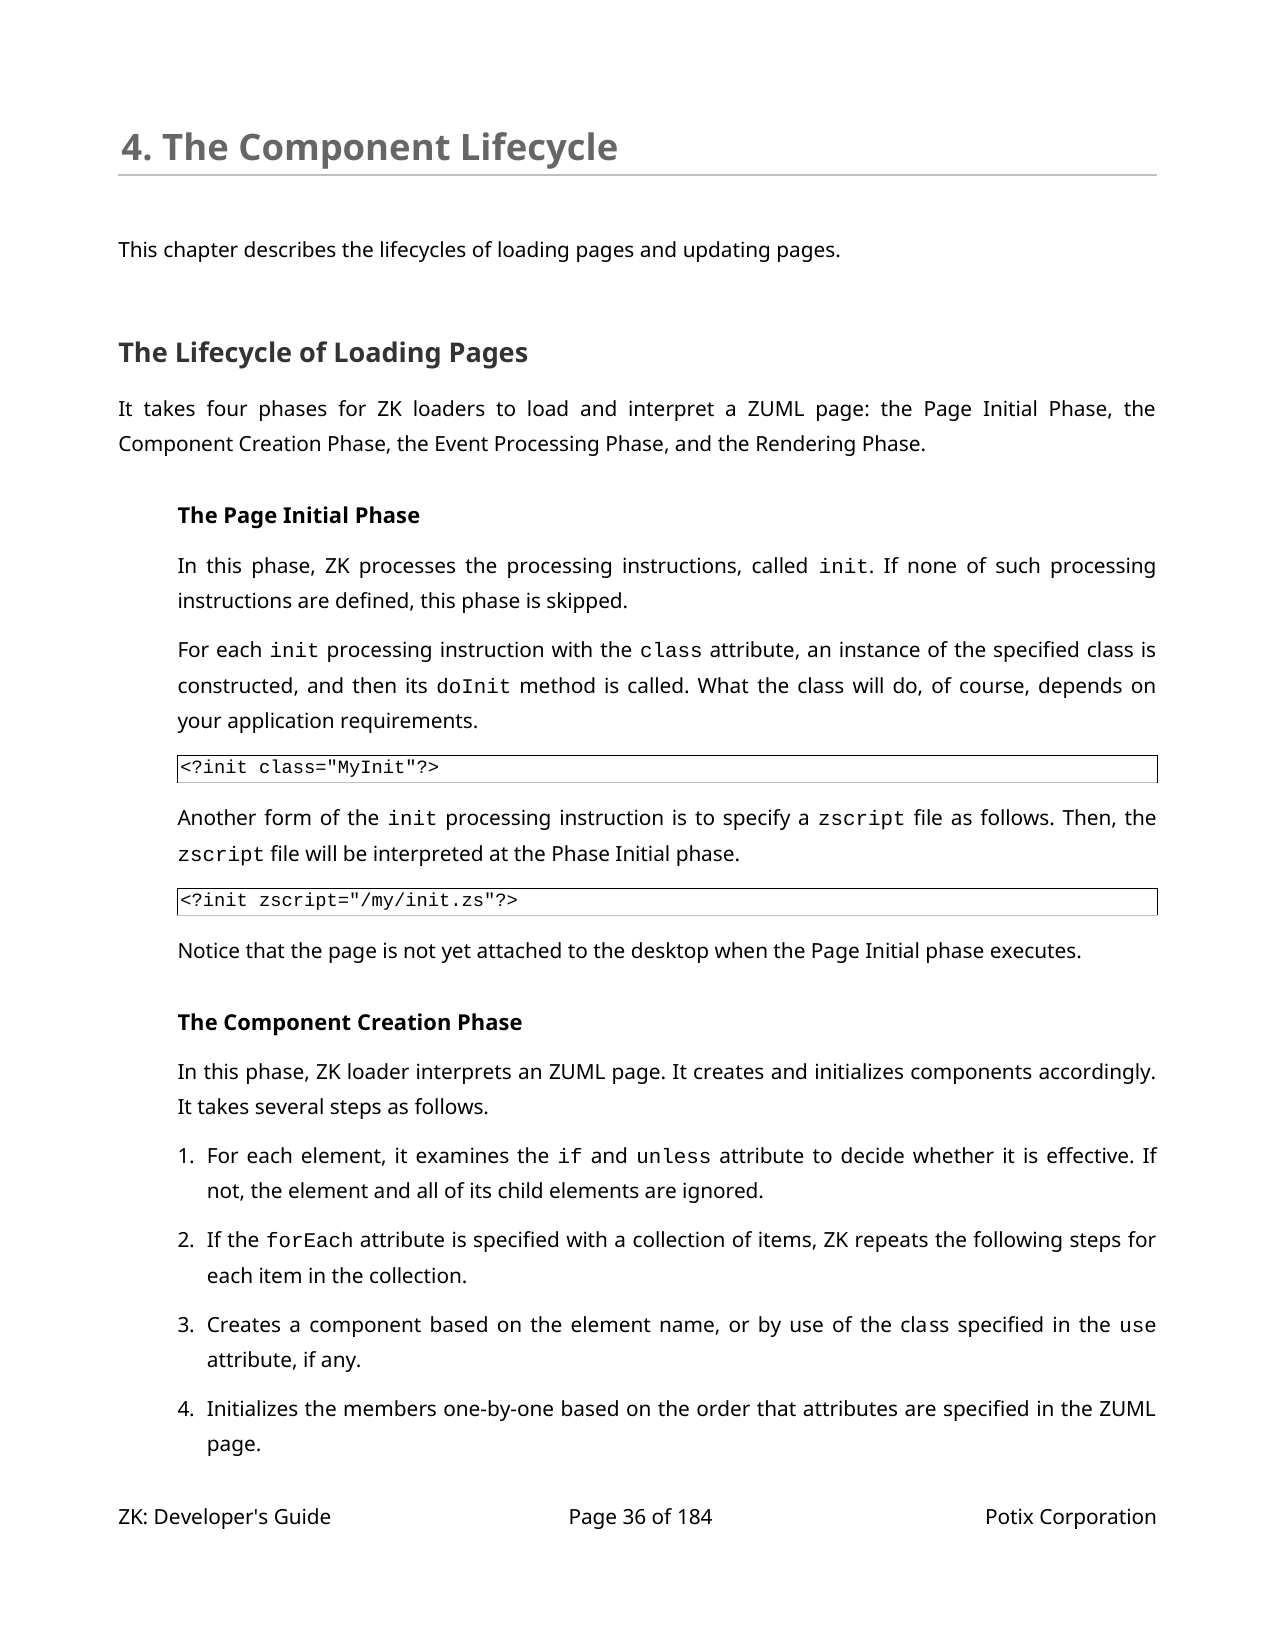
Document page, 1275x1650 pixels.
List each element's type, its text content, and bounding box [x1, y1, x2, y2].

text In this phase, ZK loader interprets an ZUML page. It creates and initializes components accordingly. It takes several steps as follows. [177, 1057, 1157, 1121]
list For each element, it examines the if and unless attribute to decide whether it is effective. If not, the element and all of its child elements are ignored. [177, 1141, 1157, 1205]
text Another form of the init processing instruction is to specify a zscript file as follows. Then, the zscript file will be interpreted at the Phase Initial phase. [177, 803, 1157, 867]
subtitle The Lifecycle of Loading Pages [118, 334, 1157, 371]
text For each init processing instruction with the class attribute, an instance of the specified class is constructed, and then its doInit method is called. What the class will do, of course, depends on your application requirements. [177, 635, 1157, 734]
subtitle The Page Initial Phase [177, 500, 1157, 530]
text This chapter describes the lifecycles of loading pages and updating pages. [118, 235, 1157, 263]
list If the forEach attribute is specified with a collection of items, ZK repeats the following steps for each item in the collection. [177, 1226, 1157, 1289]
subtitle The Component Creation Phase [177, 1006, 1157, 1036]
list Creates a component based on the element name, or by use of the class specified in the use attribute, if any. [177, 1310, 1157, 1374]
text Notice that the page is not yet attached to the desktop when the Page Initial phase executes. [177, 936, 1157, 964]
list Initializes the members one-by-one based on the order that attributes are specified in the ZUML page. [177, 1394, 1157, 1458]
text In this phase, ZK processes the processing instructions, called init. If none of such processing instructions are defined, this phase is skipped. [177, 551, 1157, 615]
text <?init class="MyInit"?> [178, 756, 1157, 782]
text It takes four phases for ZK loaders to load and interpret a ZUML page: the Page Initial Phase, the Component Creation Phase, the Event Processing Phase, and the Rendering Phase. [118, 394, 1157, 458]
subtitle 4. The Component Lifecycle [118, 118, 1157, 174]
text <?init zscript="/my/init.zs"?> [178, 889, 1157, 915]
